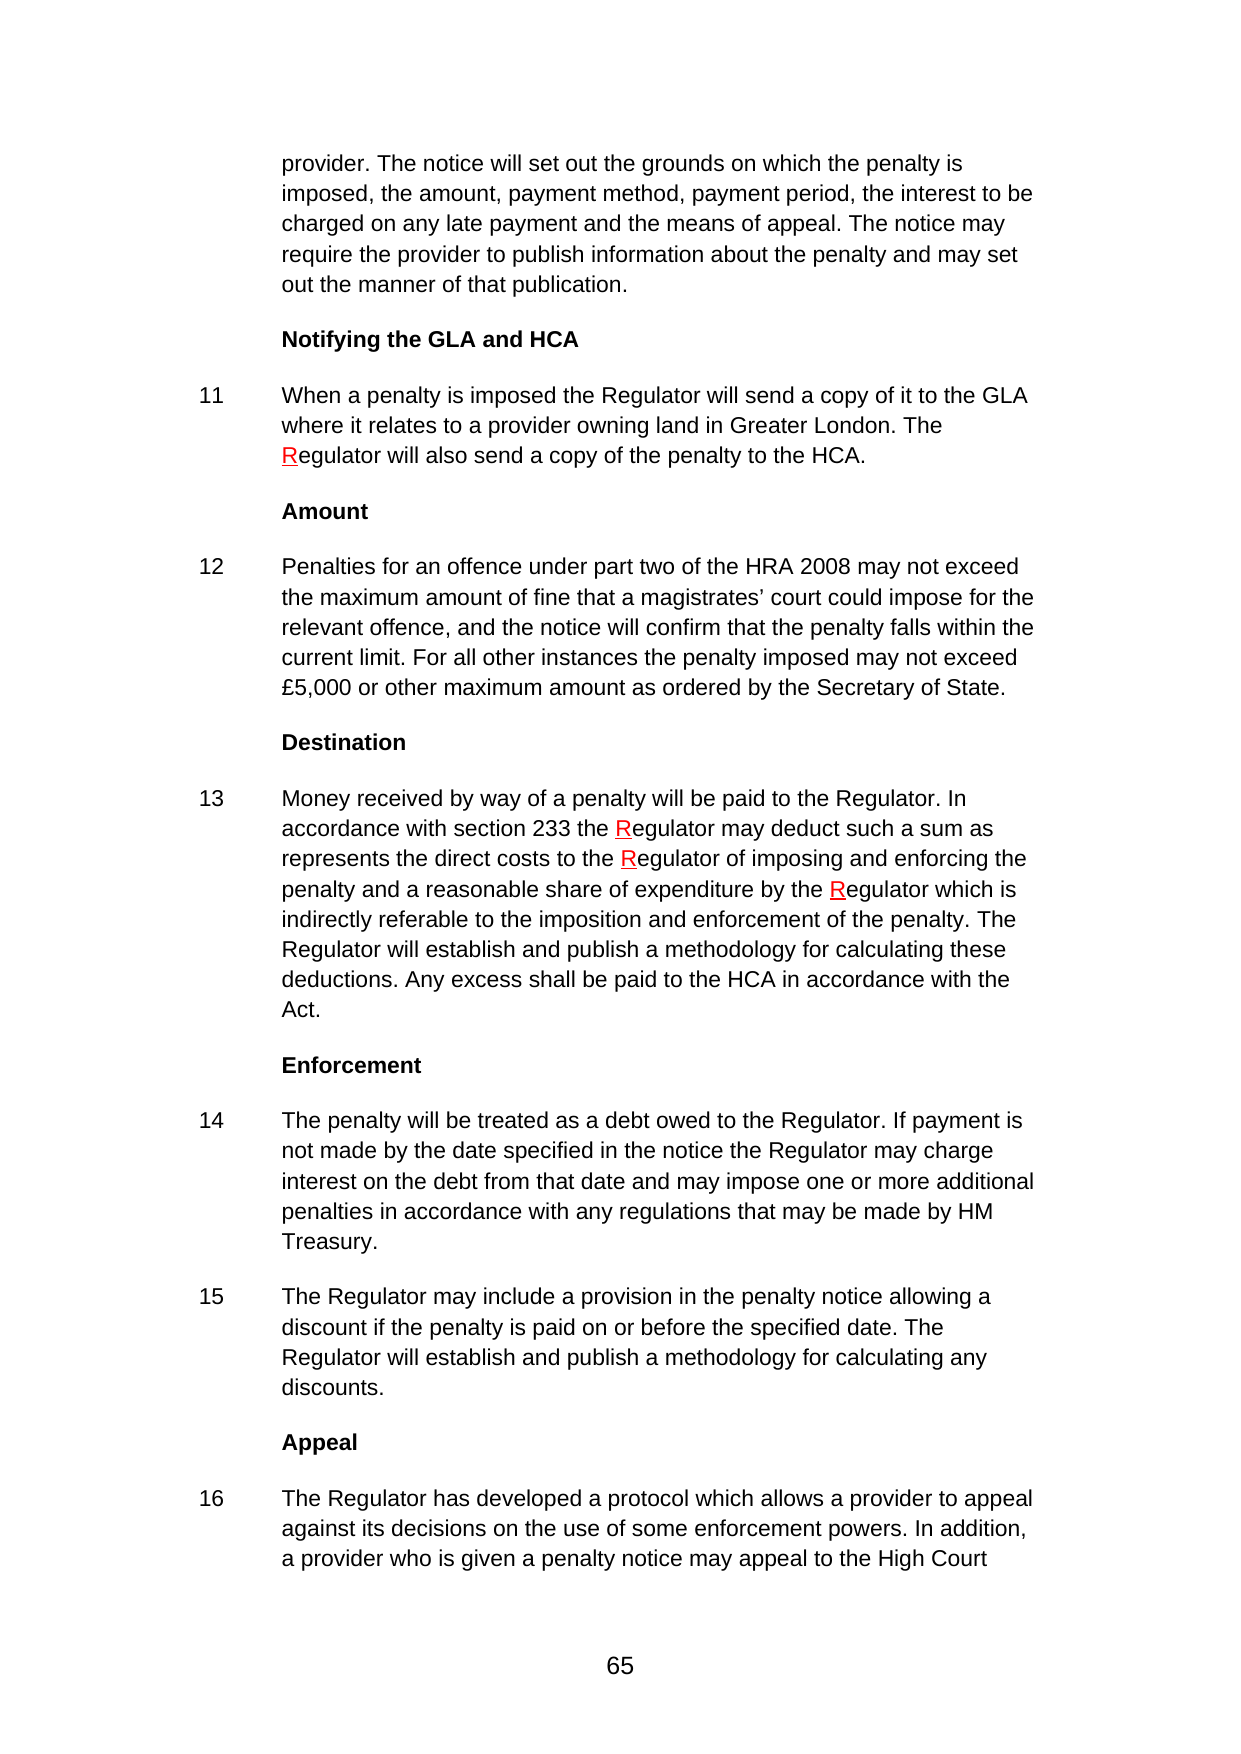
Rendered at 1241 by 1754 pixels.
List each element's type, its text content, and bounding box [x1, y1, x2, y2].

table_cell 14 [187, 1107, 270, 1283]
table_cell The Regulator may include a provision in the penalty notice allowing a discount if the penalty is paid on or before the specified date. The Regulator will establish and publish a methodology for calculating any discounts. [270, 1283, 1053, 1429]
table_cell [187, 1429, 270, 1485]
table_cell Amount [270, 498, 1053, 553]
table_cell Money received by way of a penalty will be paid to the Regulator. In accordance with section 233 the Regulator may deduct such a sum as represents the direct costs to the Regulator of imposing and enforcing the penalty and a reasonable share of expenditure by the Regulator which is indirectly referable to the imposition and enforcement of the penalty. The Regulator will establish and publish a methodology for calculating these deductions. Any excess shall be paid to the HCA in accordance with the Act. [270, 785, 1053, 1052]
table_cell [187, 150, 270, 326]
table_cell 15 [187, 1283, 270, 1429]
table_cell provider. The notice will set out the grounds on which the penalty is imposed, the amount, payment method, payment period, the interest to be charged on any late payment and the means of appeal. The notice may require the provider to publish information about the penalty and may set out the manner of that publication. [270, 150, 1053, 326]
table_cell [187, 498, 270, 553]
table_cell Appeal [270, 1429, 1053, 1485]
table_cell Destination [270, 729, 1053, 785]
table_cell [187, 1052, 270, 1107]
table_cell 13 [187, 785, 270, 1052]
table_cell When a penalty is imposed the Regulator will send a copy of it to the GLA where it relates to a provider owning land in Greater London. The Regulator will also send a copy of the penalty to the HCA. [270, 382, 1053, 498]
table_cell Notifying the GLA and HCA [270, 326, 1053, 382]
table_cell Enforcement [270, 1052, 1053, 1107]
table_cell [187, 326, 270, 382]
table_cell 12 [187, 553, 270, 729]
table_cell The penalty will be treated as a debt owed to the Regulator. If payment is not made by the date specified in the notice the Regulator may charge interest on the debt from that date and may impose one or more additional penalties in accordance with any regulations that may be made by HM Treasury. [270, 1107, 1053, 1283]
table_cell The Regulator has developed a protocol which allows a provider to appeal against its decisions on the use of some enforcement powers. In addition, a provider who is given a penalty notice may appeal to the High Court [270, 1485, 1053, 1572]
table_cell 11 [187, 382, 270, 498]
table_cell [187, 729, 270, 785]
table_cell Penalties for an offence under part two of the HRA 2008 may not exceed the maximum amount of fine that a magistrates’ court could impose for the relevant offence, and the notice will confirm that the penalty falls within the current limit. For all other instances the penalty imposed may not exceed £5,000 or other maximum amount as ordered by the Secretary of State. [270, 553, 1053, 729]
table_cell 16 [187, 1485, 270, 1572]
